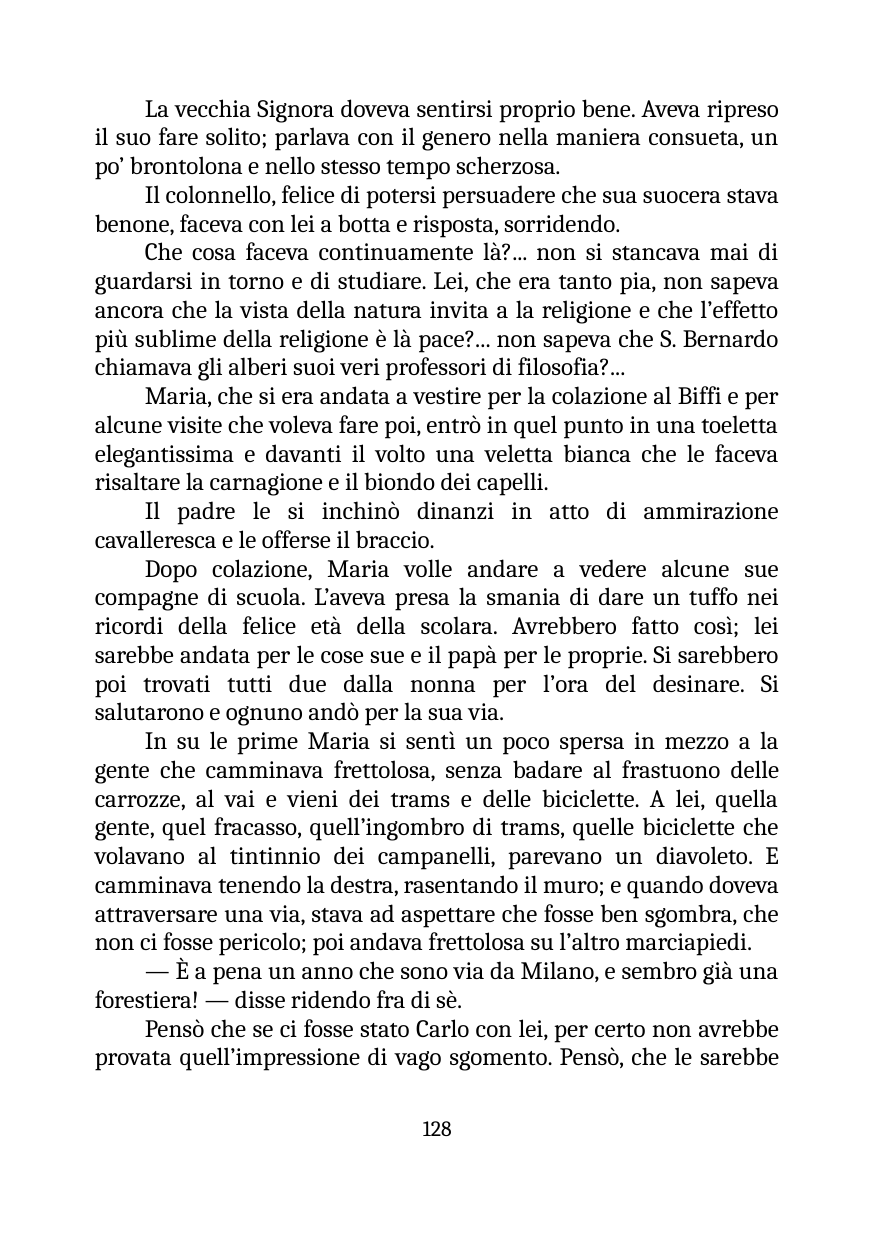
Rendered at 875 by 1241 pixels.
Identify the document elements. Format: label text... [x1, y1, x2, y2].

text In su le prime Maria si sentì un poco spersa in mezzo a la gente che camminava frettolosa, senza badare al frastuono delle carrozze, al vai e vieni dei trams e delle biciclette. A lei, quella gente, quel fracasso, quell’ingombro di trams, quelle biciclette che volavano al tintinnio dei campanelli, parevano un diavoleto. E camminava tenendo la destra, rasentando il muro; e quando doveva attraversare una via, stava ad aspettare che fosse ben sgombra, che non ci fosse pericolo; poi andava frettolosa su l’altro marciapiedi. [94, 727, 779, 957]
text Dopo colazione, Maria volle andare a vedere alcune sue compagne di scuola. L’aveva presa la smania di dare un tuffo nei ricordi della felice età della scolara. Avrebbero fatto così; lei sarebbe andata per le cose sue e il papà per le proprie. Si sarebbero poi trovati tutti due dalla nonna per l’ora del desinare. Si salutarono e ognuno andò per la sua via. [94, 554, 779, 727]
text Pensò che se ci fosse stato Carlo con lei, per certo non avrebbe provata quell’impressione di vago sgomento. Pensò, che le sarebbe [94, 1014, 779, 1072]
text Il colonnello, felice di potersi persuadere che sua suocera stava benone, faceva con lei a botta e risposta, sorridendo. [94, 181, 779, 238]
text Il padre le si inchinò dinanzi in atto di ammirazione cavalleresca e le offerse il braccio. [94, 497, 779, 554]
text Maria, che si era andata a vestire per la colazione al Biffi e per alcune visite che voleva fare poi, entrò in quel punto in una toeletta elegantissima e davanti il volto una veletta bianca che le faceva risaltare la carnagione e il biondo dei capelli. [94, 382, 779, 497]
text Che cosa faceva continuamente là?... non si stancava mai di guardarsi in torno e di studiare. Lei, che era tanto pia, non sapeva ancora che la vista della natura invita a la religione e che l’effetto più sublime della religione è là pace?... non sapeva che S. Bernardo chiamava gli alberi suoi veri professori di filosofia?... [94, 238, 779, 382]
text La vecchia Signora doveva sentirsi proprio bene. Aveva ripreso il suo fare solito; parlava con il genero nella maniera consueta, un po’ brontolona e nello stesso tempo scherzosa. [94, 94, 779, 181]
text — È a pena un anno che sono via da Milano, e sembro già una forestiera! — disse ridendo fra di sè. [94, 957, 779, 1014]
